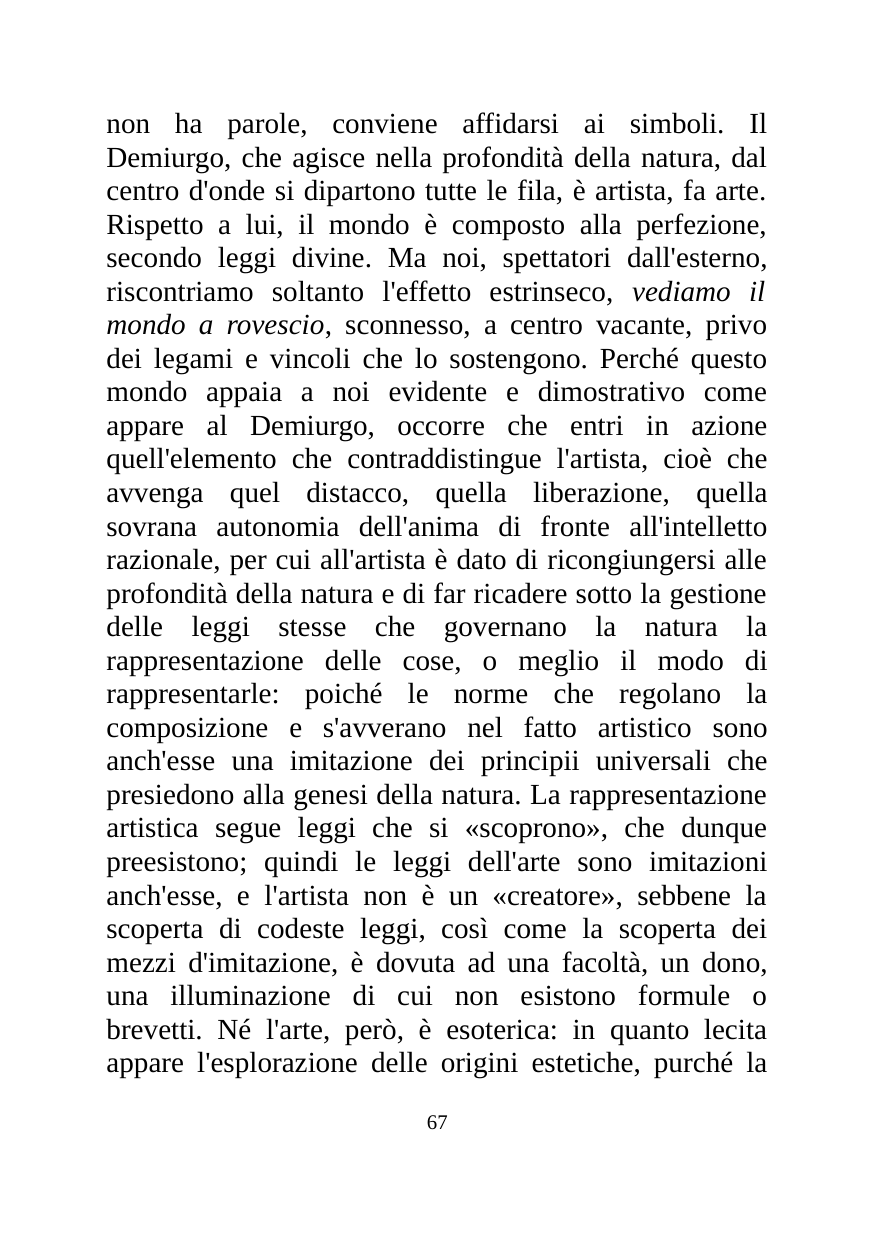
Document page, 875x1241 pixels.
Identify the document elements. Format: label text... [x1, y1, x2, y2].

text non ha parole, conviene affidarsi ai simboli. Il Demiurgo, che agisce nella profondità della natura, dal centro d'onde si dipartono tutte le fila, è artista, fa arte. Rispetto a lui, il mondo è composto alla perfezione, secondo leggi divine. Ma noi, spettatori dall'esterno, riscontriamo soltanto l'effetto estrinseco, vediamo il mondo a rovescio, sconnesso, a centro vacante, privo dei legami e vincoli che lo sostengono. Perché questo mondo appaia a noi evidente e dimostrativo come appare al Demiurgo, occorre che entri in azione quell'elemento che contraddistingue l'artista, cioè che avvenga quel distacco, quella liberazione, quella sovrana autonomia dell'anima di fronte all'intelletto razionale, per cui all'artista è dato di ricongiungersi alle profondità della natura e di far ricadere sotto la gestione delle leggi stesse che governano la natura la rappresentazione delle cose, o meglio il modo di rappresentarle: poiché le norme che regolano la composizione e s'avverano nel fatto artistico sono anch'esse una imitazione dei principii universali che presiedono alla genesi della natura. La rappresentazione artistica segue leggi che si «scoprono», che dunque preesistono; quindi le leggi dell'arte sono imitazioni anch'esse, e l'artista non è un «creatore», sebbene la scoperta di codeste leggi, così come la scoperta dei mezzi d'imitazione, è dovuta ad una facoltà, un dono, una illuminazione di cui non esistono formule o brevetti. Né l'arte, però, è esoterica: in quanto lecita appare l'esplorazione delle origini estetiche, purché la [106, 106, 768, 1079]
